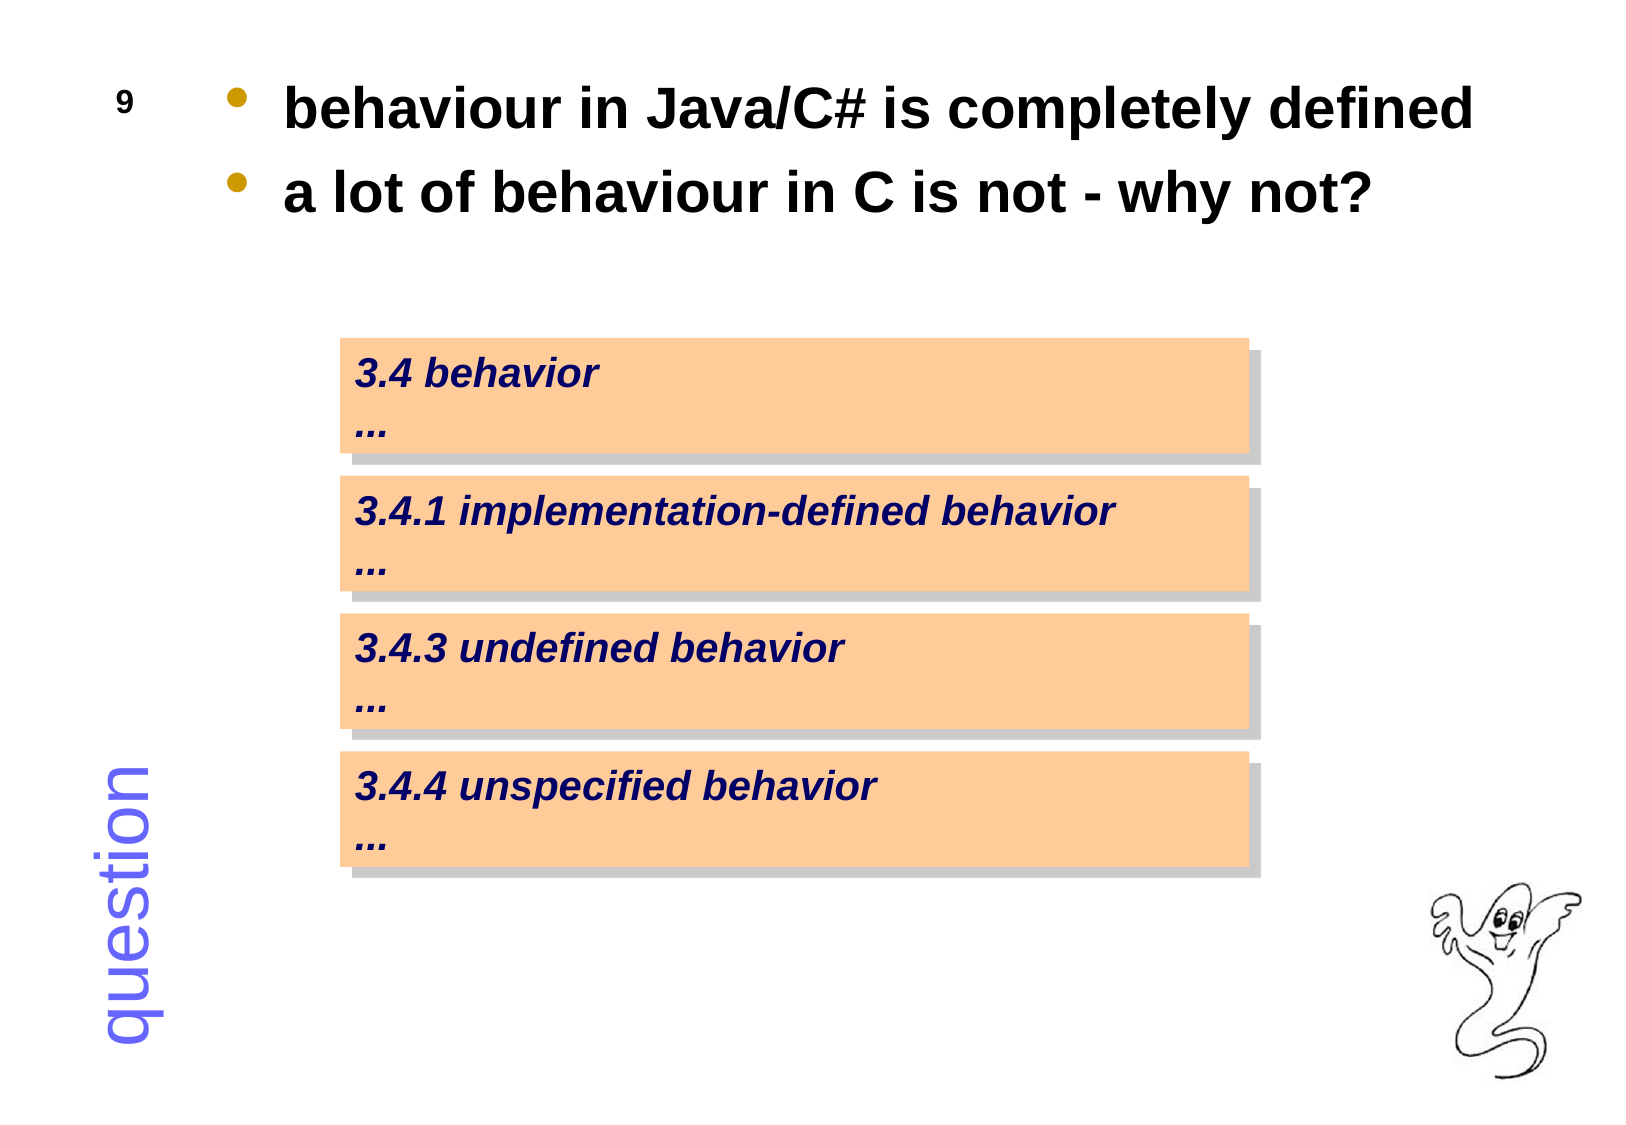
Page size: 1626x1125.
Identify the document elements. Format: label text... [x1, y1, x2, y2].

text_box 3.4.4 unspecified behavior ... [340, 751, 1250, 867]
list behaviour in Java/C# is completely defined a lot of behaviour in C is not - why not? [212, 62, 1550, 1063]
text_box 3.4.1 implementation-defined behavior ... [340, 475, 1250, 592]
text_box 3.4.3 undefined behavior ... [340, 613, 1250, 729]
picture [1430, 881, 1585, 1083]
title question [50, 187, 188, 1063]
text_box 3.4 behavior ... [340, 337, 1250, 454]
